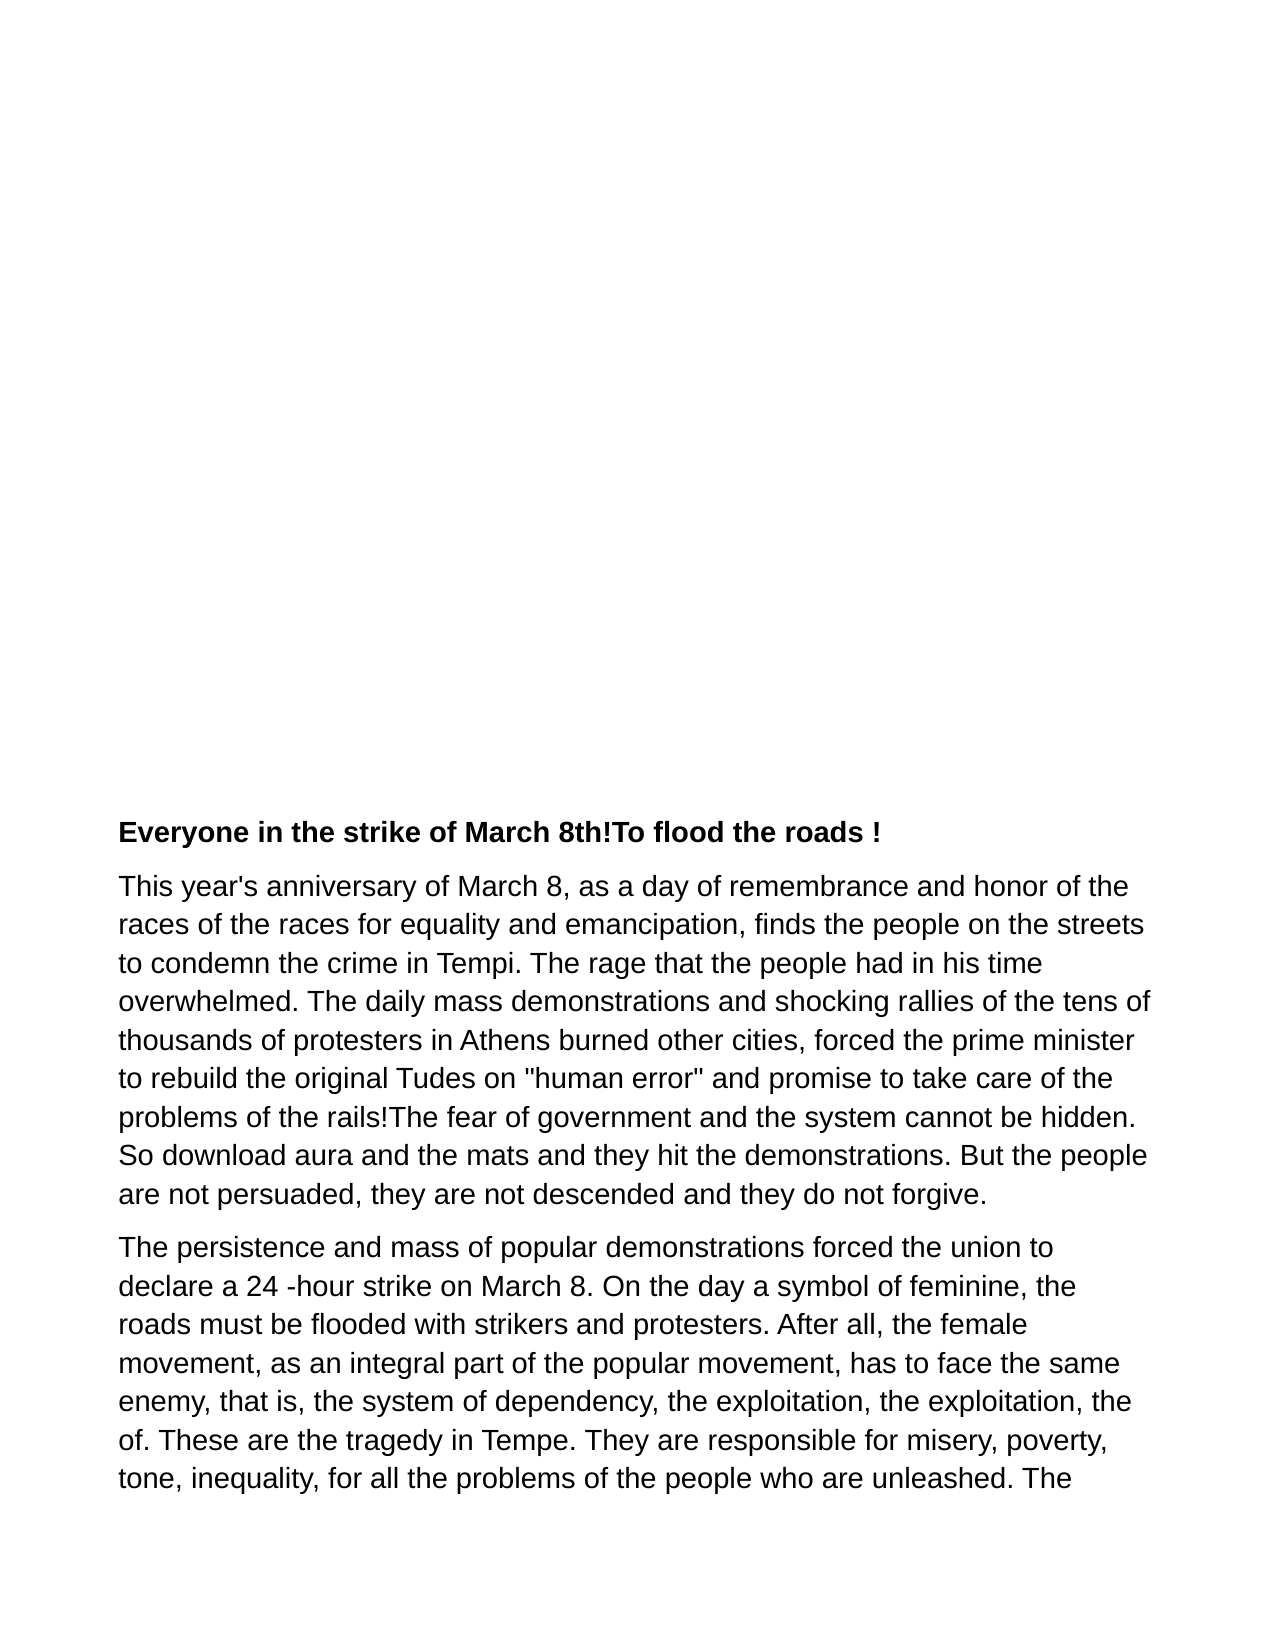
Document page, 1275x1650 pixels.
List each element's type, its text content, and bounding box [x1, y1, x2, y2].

text This year's anniversary of March 8, as a day of remembrance and honor of the races of the races for equality and emancipation, finds the people on the streets to condemn the crime in Tempi. The rage that the people had in his time overwhelmed. The daily mass demonstrations and shocking rallies of the tens of thousands of protesters in Athens burned other cities, forced the prime minister to rebuild the original Tudes on "human error" and promise to take care of the problems of the rails!The fear of government and the system cannot be hidden. So download aura and the mats and they hit the demonstrations. But the people are not persuaded, they are not descended and they do not forgive. [118, 869, 1157, 1211]
text The persistence and mass of popular demonstrations forced the union to declare a 24 -hour strike on March 8. On the day a symbol of feminine, the roads must be flooded with strikers and protesters. After all, the female movement, as an integral part of the popular movement, has to face the same enemy, that is, the system of dependency, the exploitation, the exploitation, the of. These are the tragedy in Tempe. They are responsible for misery, poverty, tone, inequality, for all the problems of the people who are unleashed. The [118, 1230, 1157, 1495]
text Everyone in the strike of March 8th!To flood the roads ! [118, 118, 1157, 849]
